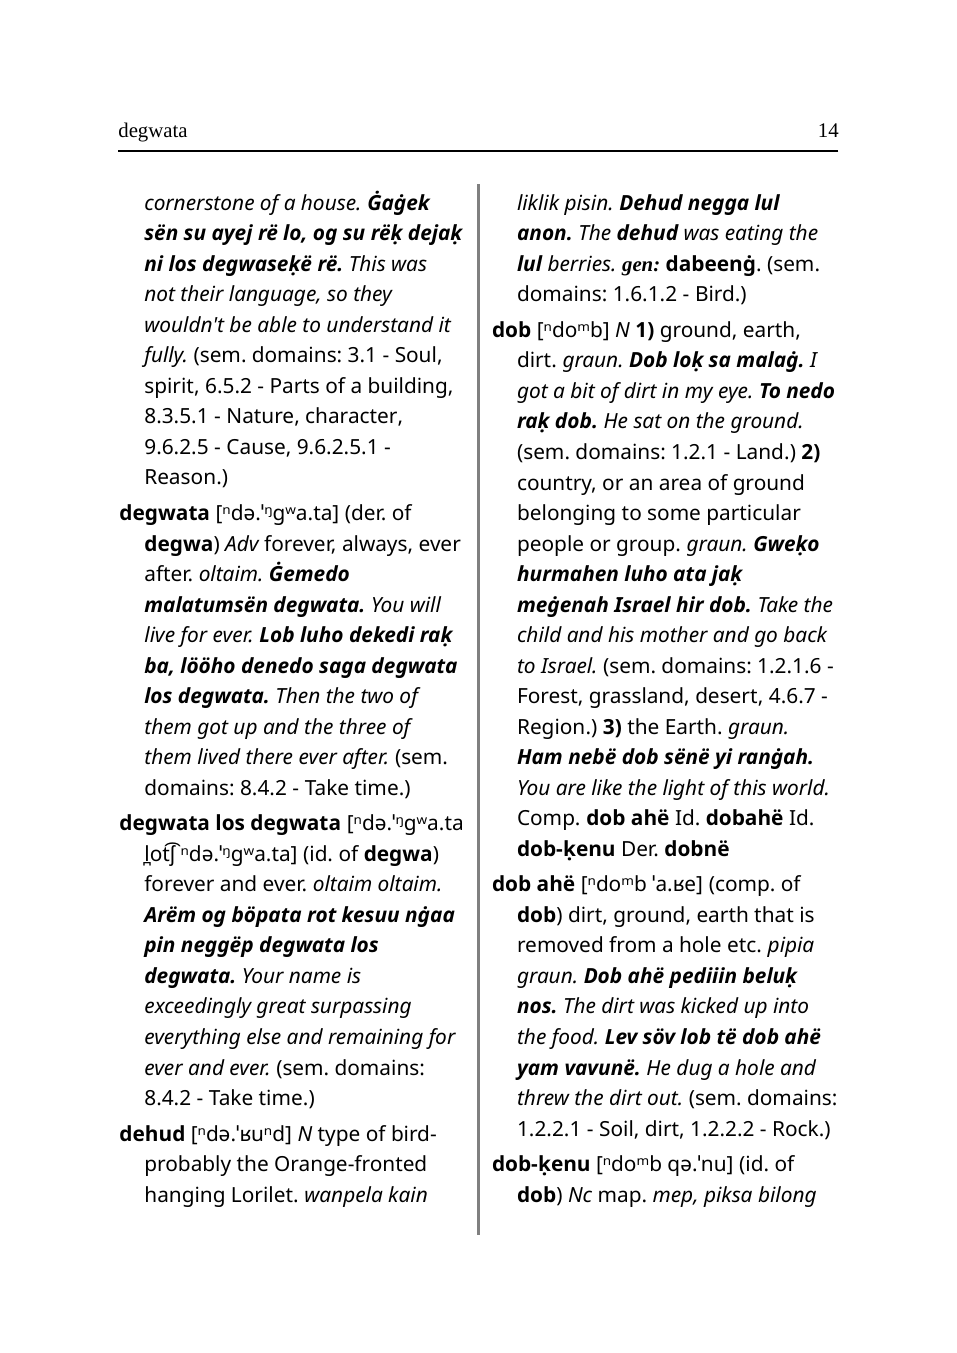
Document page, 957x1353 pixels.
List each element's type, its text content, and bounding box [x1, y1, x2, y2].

text dob [ⁿdoᵐb] N 1) ground, earth, dirt. graun. Dob loḳ sa malaġ. I got a bit of dirt in my eye. To nedo raḳ dob. He sat on the ground. (sem. domains: 1.2.1 - Land.) 2) country, or an area of ground belonging to some particular people or group. graun. Gweḳo hurmahen luho ata jaḳ meġenah Israel hir dob. Take the child and his mother and go back to Israel. (sem. domains: 1.2.1.6 - Forest, grassland, desert, 4.6.7 - Region.) 3) the Earth. graun. Ham nebë dob sënë yi ranġah. You are like the light of this world. Comp. dob ahë Id. dobahë Id. dob-ḳenu Der. dobnë [492, 312, 837, 866]
text degwata [ⁿdə.ˈᵑɡʷa.ta] (der. of degwa) Adv forever, always, ever after. oltaim. Ġemedo malatumsën degwata. You will live for ever. Lob luho dekedi raḳ ba, lööho denedo saga degwata los degwata. Then the two of them got up and the three of them lived there ever after. (sem. domains: 8.4.2 - Take time.) [119, 495, 465, 805]
text dob ahë [ⁿdoᵐb ˈa.ʁe] (comp. of dob) dirt, ground, earth that is removed from a hole etc. pipia graun. Dob ahë pediiin beluḳ nos. The dirt was kicked up into the food. Lev söv lob të dob ahë yam vavunë. He dug a hole and threw the dirt out. (sem. domains: 1.2.2.1 - Soil, dirt, 1.2.2.2 - Rock.) [492, 866, 837, 1146]
text cornerstone of a house. Ġaġek sën su ayej rë lo, og su rëḳ dejaḳ ni los degwaseḳë rë. This was not their language, so they wouldn't be able to understand it fully. (sem. domains: 3.1 - Soul, spirit, 6.5.2 - Parts of a building, 8.3.5.1 - Nature, character, 9.6.2.5 - Cause, 9.6.2.5.1 - Reason.) [119, 186, 465, 495]
text liklik pisin. Dehud negga lul anon. The dehud was eating the lul berries. gen: dabeenġ. (sem. domains: 1.6.1.2 - Bird.) [492, 186, 837, 312]
text dehud [ⁿdə.ˈʁuⁿd] N type of bird-probably the Orange-fronted hanging Lorilet. wanpela kain [119, 1116, 465, 1213]
text dob-ḳenu [ⁿdoᵐb qə.ˈnu] (id. of dob) Nc map. mep, piksa bilong [492, 1146, 837, 1213]
text degwata los degwata [ⁿdə.ˈᵑɡʷa.ta l̪ot͡ʃ ⁿdə.ˈᵑɡʷa.ta] (id. of degwa) forever and ever. oltaim oltaim. Arëm og böpata rot kesuu nġaa pin neggëp degwata los degwata. Your name is exceedingly great surpassing everything else and remaining for ever and ever. (sem. domains: 8.4.2 - Take time.) [119, 805, 465, 1116]
